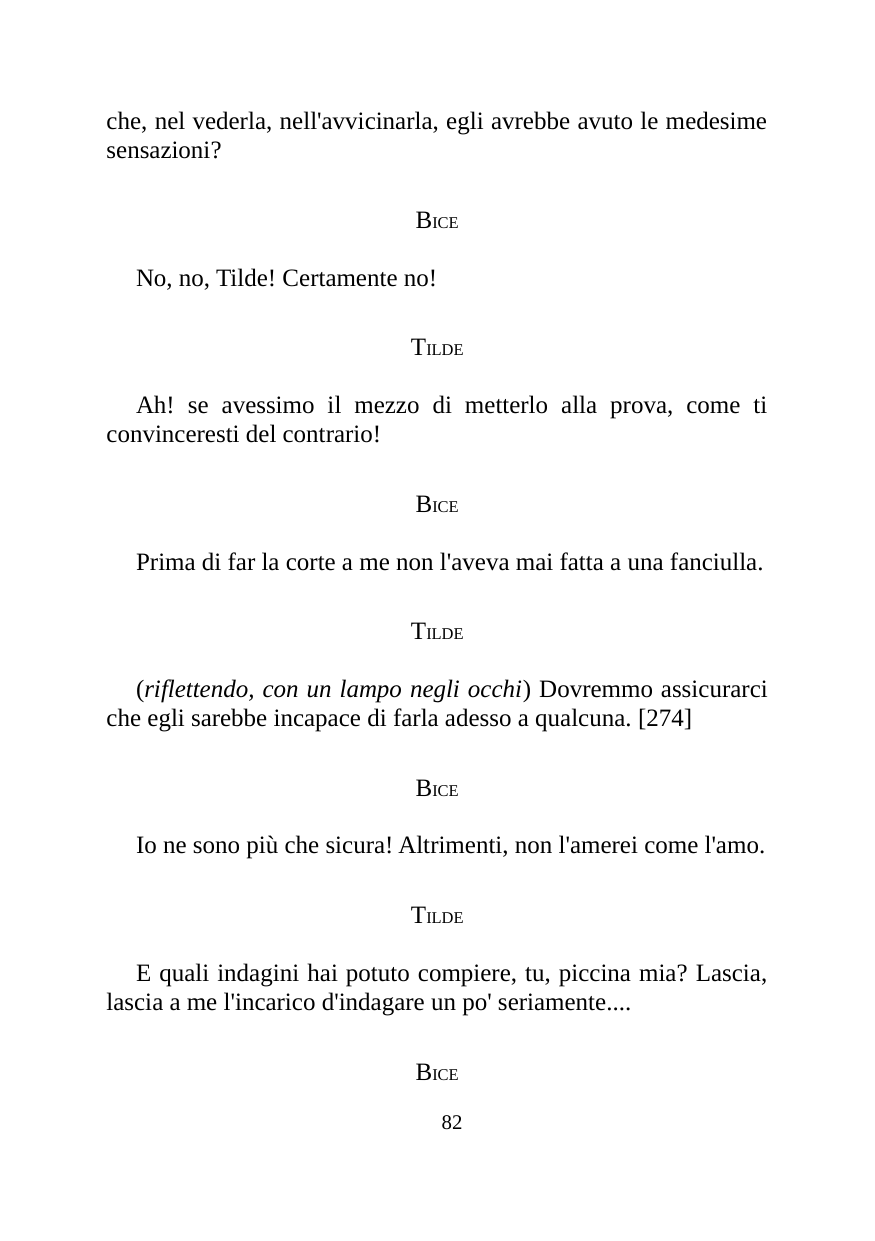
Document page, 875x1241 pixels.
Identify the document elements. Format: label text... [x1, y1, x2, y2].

text Prima di far la corte a me non l'aveva mai fatta a una fanciulla. [106, 547, 768, 575]
text Tilde [106, 900, 768, 929]
text Bice [106, 205, 768, 233]
text Io ne sono più che sicura! Altrimenti, non l'amerei come l'amo. [106, 831, 768, 859]
text Ah! se avessimo il mezzo di metterlo alla prova, come ti convinceresti del contrario! [106, 390, 768, 448]
text che, nel vederla, nell'avvicinarla, egli avrebbe avuto le medesime sensazioni? [106, 106, 768, 164]
text Bice [106, 1057, 768, 1085]
text (riflettendo, con un lampo negli occhi) Dovremmo assicurarci che egli sarebbe incapace di farla adesso a qualcuna. [274] [106, 674, 768, 732]
text E quali indagini hai potuto compiere, tu, piccina mia? Lascia, lascia a me l'incarico d'indagare un po' seriamente.... [106, 958, 768, 1016]
text No, no, Tilde! Certamente no! [106, 263, 768, 291]
text Bice [106, 773, 768, 801]
text Tilde [106, 332, 768, 361]
text Tilde [106, 616, 768, 645]
text Bice [106, 489, 768, 517]
